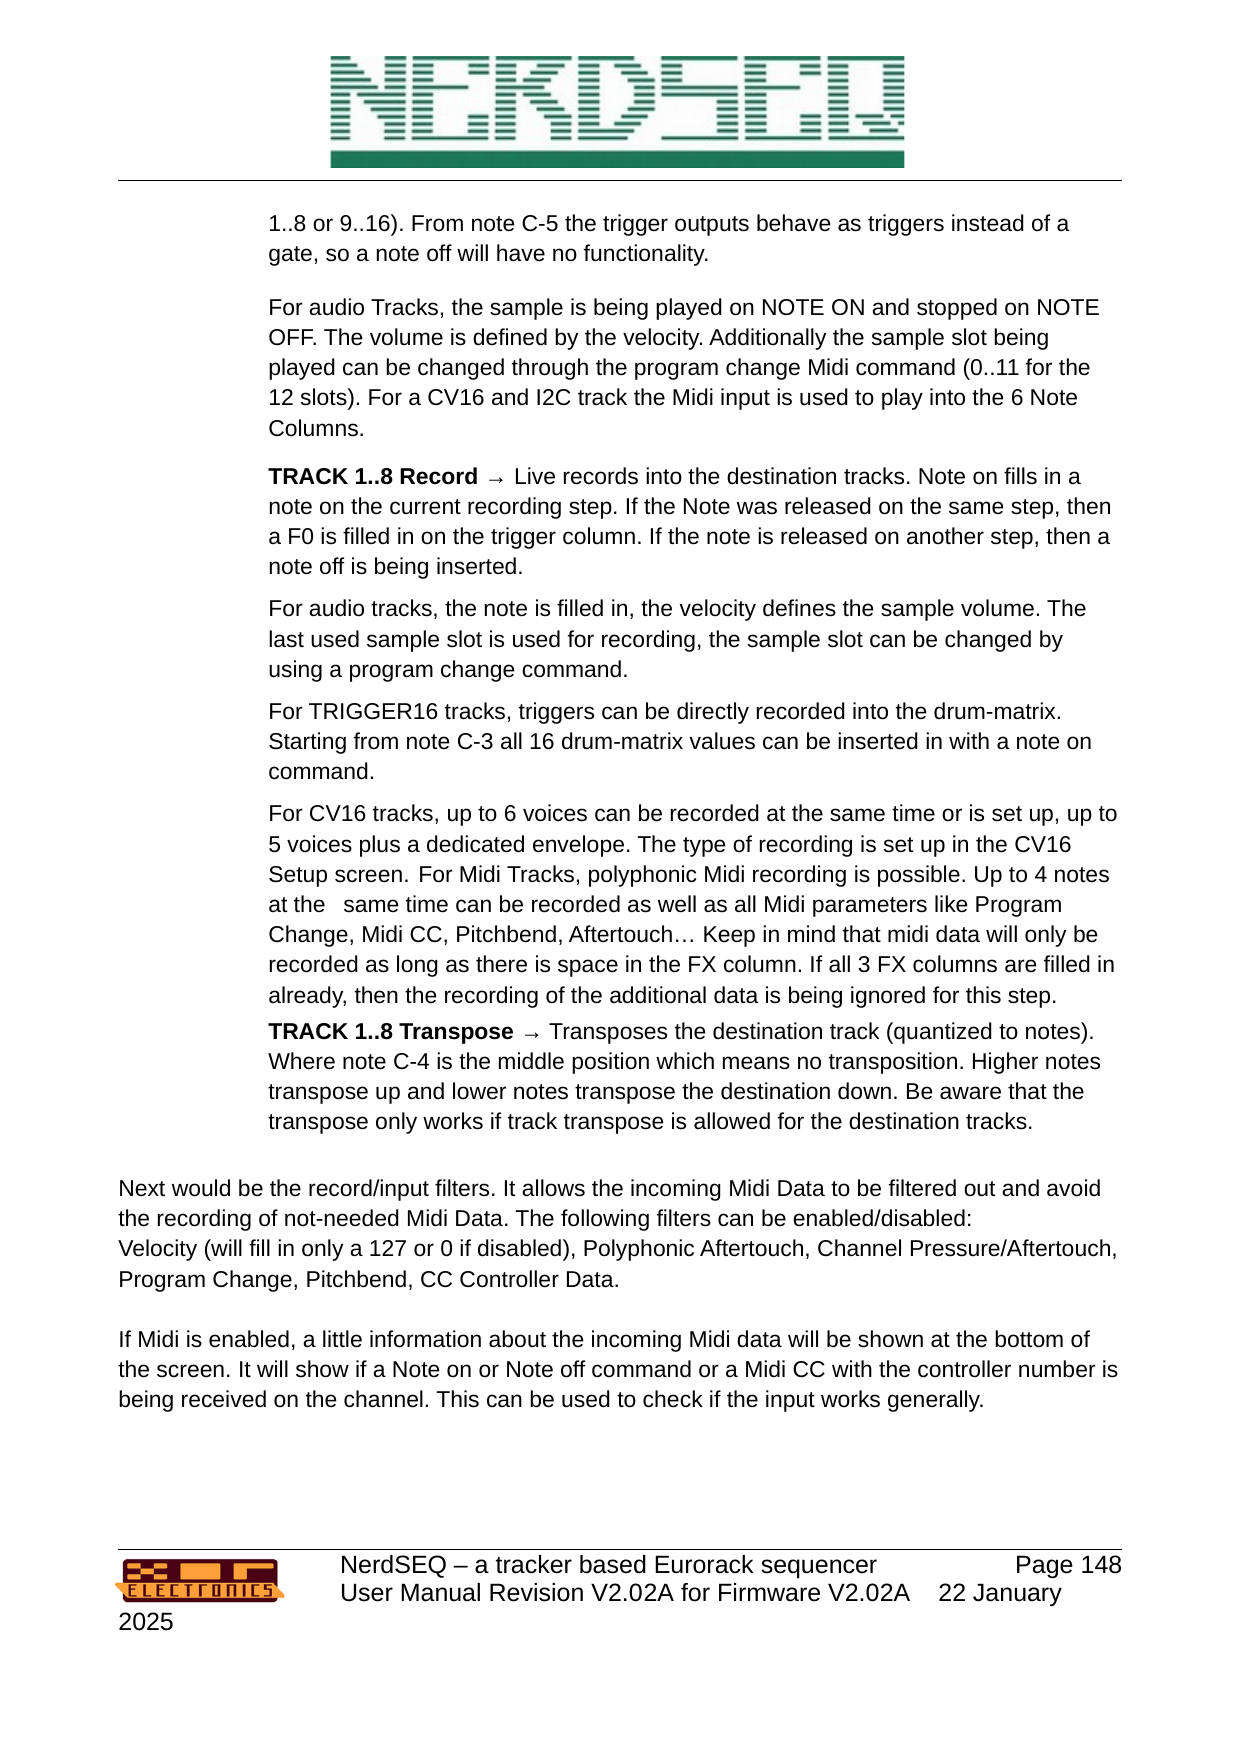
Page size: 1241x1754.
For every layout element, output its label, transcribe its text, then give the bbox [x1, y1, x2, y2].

text Velocity (will fill in only a 127 or 0 if disabled), Polyphonic Aftertouch, Channel Pressure/Aftertouch, Program Change, Pitchbend, CC Controller Data. [118, 1235, 1122, 1292]
text For audio Tracks, the sample is being played on NOTE ON and stopped on NOTE OFF. The volume is defined by the velocity. Additionally the sample slot being played can be changed through the program change Midi command (0..11 for the 12 slots). For a CV16 and I2C track the Midi input is used to play into the 6 Note Columns. [268, 294, 1122, 441]
text Next would be the record/input filters. It allows the incoming Midi Data to be filtered out and avoid the recording of not-needed Midi Data. The following filters can be enabled/disabled: [118, 1175, 1122, 1231]
text If Midi is enabled, a little information about the incoming Midi data will be shown at the bottom of the screen. It will show if a Note on or Note off command or a Midi CC with the controller number is being received on the channel. This can be used to check if the input works generally. [118, 1326, 1122, 1413]
text For CV16 tracks, up to 6 voices can be recorded at the same time or is set up, up to 5 voices plus a dedicated envelope. The type of recording is set up in the CV16 Setup screen. For Midi Tracks, polyphonic Midi recording is possible. Up to 4 notes at the same time can be recorded as well as all Midi parameters like Program Change, Midi CC, Pitchbend, Aftertouch… Keep in mind that midi data will only be recorded as long as there is space in the FX column. If all 3 FX columns are filled in already, then the recording of the additional data is being ignored for this step. [268, 800, 1122, 1008]
text For audio tracks, the note is filled in, the velocity defines the sample volume. The last used sample slot is used for recording, the sample slot can be changed by using a program change command. [118, 595, 1122, 682]
text For TRIGGER16 tracks, triggers can be directly recorded into the drum-matrix. Starting from note C-3 all 16 drum-matrix values can be inserted in with a note on command. [118, 698, 1122, 784]
text 1..8 or 9..16). From note C-5 the trigger outputs behave as triggers instead of a gate, so a note off will have no functionality. [118, 209, 1122, 266]
text TRACK 1..8 Record → Live records into the destination tracks. Note on fills in a note on the current recording step. If the Note was released on the same step, then a F0 is filled in on the trigger column. If the note is released on another step, then a note off is being inserted. [268, 463, 1122, 579]
text TRACK 1..8 Transpose → Transposes the destination track (quantized to notes). Where note C-4 is the middle position which means no transposition. Higher notes transpose up and lower notes transpose the destination down. Be aware that the transpose only works if track transpose is allowed for the destination tracks. [118, 1018, 1122, 1135]
picture [330, 56, 905, 168]
picture [115, 1555, 285, 1605]
